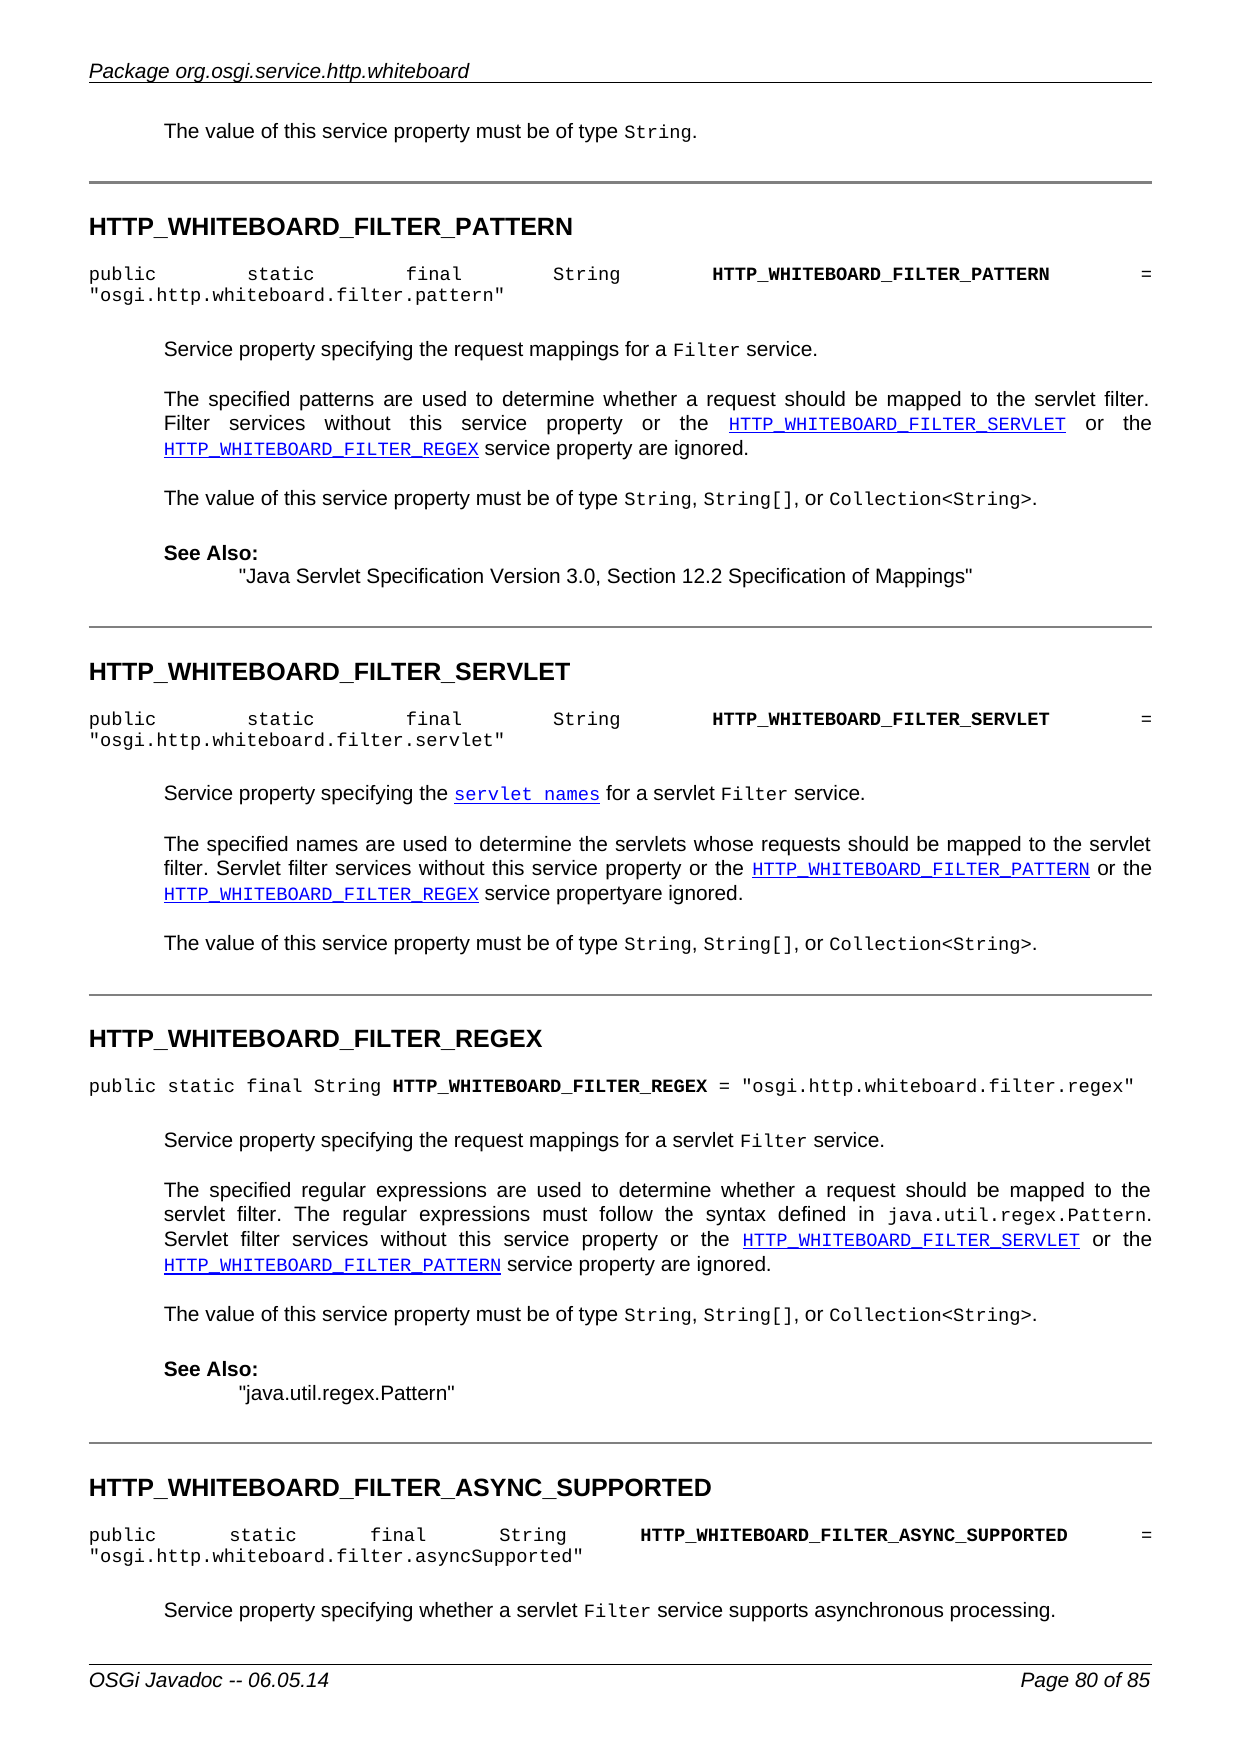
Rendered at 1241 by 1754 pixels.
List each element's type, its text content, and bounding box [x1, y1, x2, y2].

text The specified names are used to determine the servlets whose requests should be mapped to the servlet filter. Servlet filter services without this service property or the HTTP_WHITEBOARD_FILTER_PATTERN or the HTTP_WHITEBOARD_FILTER_REGEX service propertyare ignored. [163, 831, 1152, 906]
text The specified patterns are used to determine whether a request should be mapped to the servlet filter. Filter services without this service property or the HTTP_WHITEBOARD_FILTER_SERVLET or the HTTP_WHITEBOARD_FILTER_REGEX service property are ignored. [163, 387, 1152, 461]
subtitle HTTP_WHITEBOARD_FILTER_ASYNC_SUPPORTED [88, 1473, 1152, 1502]
text Service property specifying whether a servlet Filter service supports asynchronous processing. [163, 1597, 1152, 1623]
text The value of this service property must be of type String, String[], or Collection<String>. [163, 486, 1152, 511]
text The value of this service property must be of type String, String[], or Collection<String>. [163, 931, 1152, 956]
text public static final String HTTP_WHITEBOARD_FILTER_ASYNC_SUPPORTED = "osgi.http.whiteboard.filter.asyncSupported" [88, 1526, 1152, 1568]
text "java.util.regex.Pattern" [238, 1381, 1152, 1404]
text The value of this service property must be of type String. [163, 118, 1152, 144]
subtitle HTTP_WHITEBOARD_FILTER_PATTERN [88, 212, 1152, 241]
text "Java Servlet Specification Version 3.0, Section 12.2 Specification of Mappings" [238, 564, 1152, 588]
subtitle HTTP_WHITEBOARD_FILTER_REGEX [88, 1024, 1152, 1053]
text See Also: [163, 540, 1152, 564]
text public static final String HTTP_WHITEBOARD_FILTER_PATTERN = "osgi.http.whiteboard.filter.pattern" [88, 265, 1152, 307]
text public static final String HTTP_WHITEBOARD_FILTER_REGEX = "osgi.http.whiteboard.filter.regex" [88, 1077, 1152, 1098]
text Service property specifying the servlet names for a servlet Filter service. [163, 781, 1152, 806]
text Service property specifying the request mappings for a servlet Filter service. [163, 1127, 1152, 1153]
text Service property specifying the request mappings for a Filter service. [163, 336, 1152, 362]
text The value of this service property must be of type String, String[], or Collection<String>. [163, 1302, 1152, 1327]
subtitle HTTP_WHITEBOARD_FILTER_SERVLET [88, 657, 1152, 685]
text The specified regular expressions are used to determine whether a request should be mapped to the servlet filter. The regular expressions must follow the syntax defined in java.util.regex.Pattern. Servlet filter services without this service property or the HTTP_WHITEBOARD_FILTER_SERVLET or the HTTP_WHITEBOARD_FILTER_PATTERN service property are ignored. [163, 1178, 1152, 1277]
text public static final String HTTP_WHITEBOARD_FILTER_SERVLET = "osgi.http.whiteboard.filter.servlet" [88, 709, 1152, 752]
text See Also: [163, 1357, 1152, 1381]
